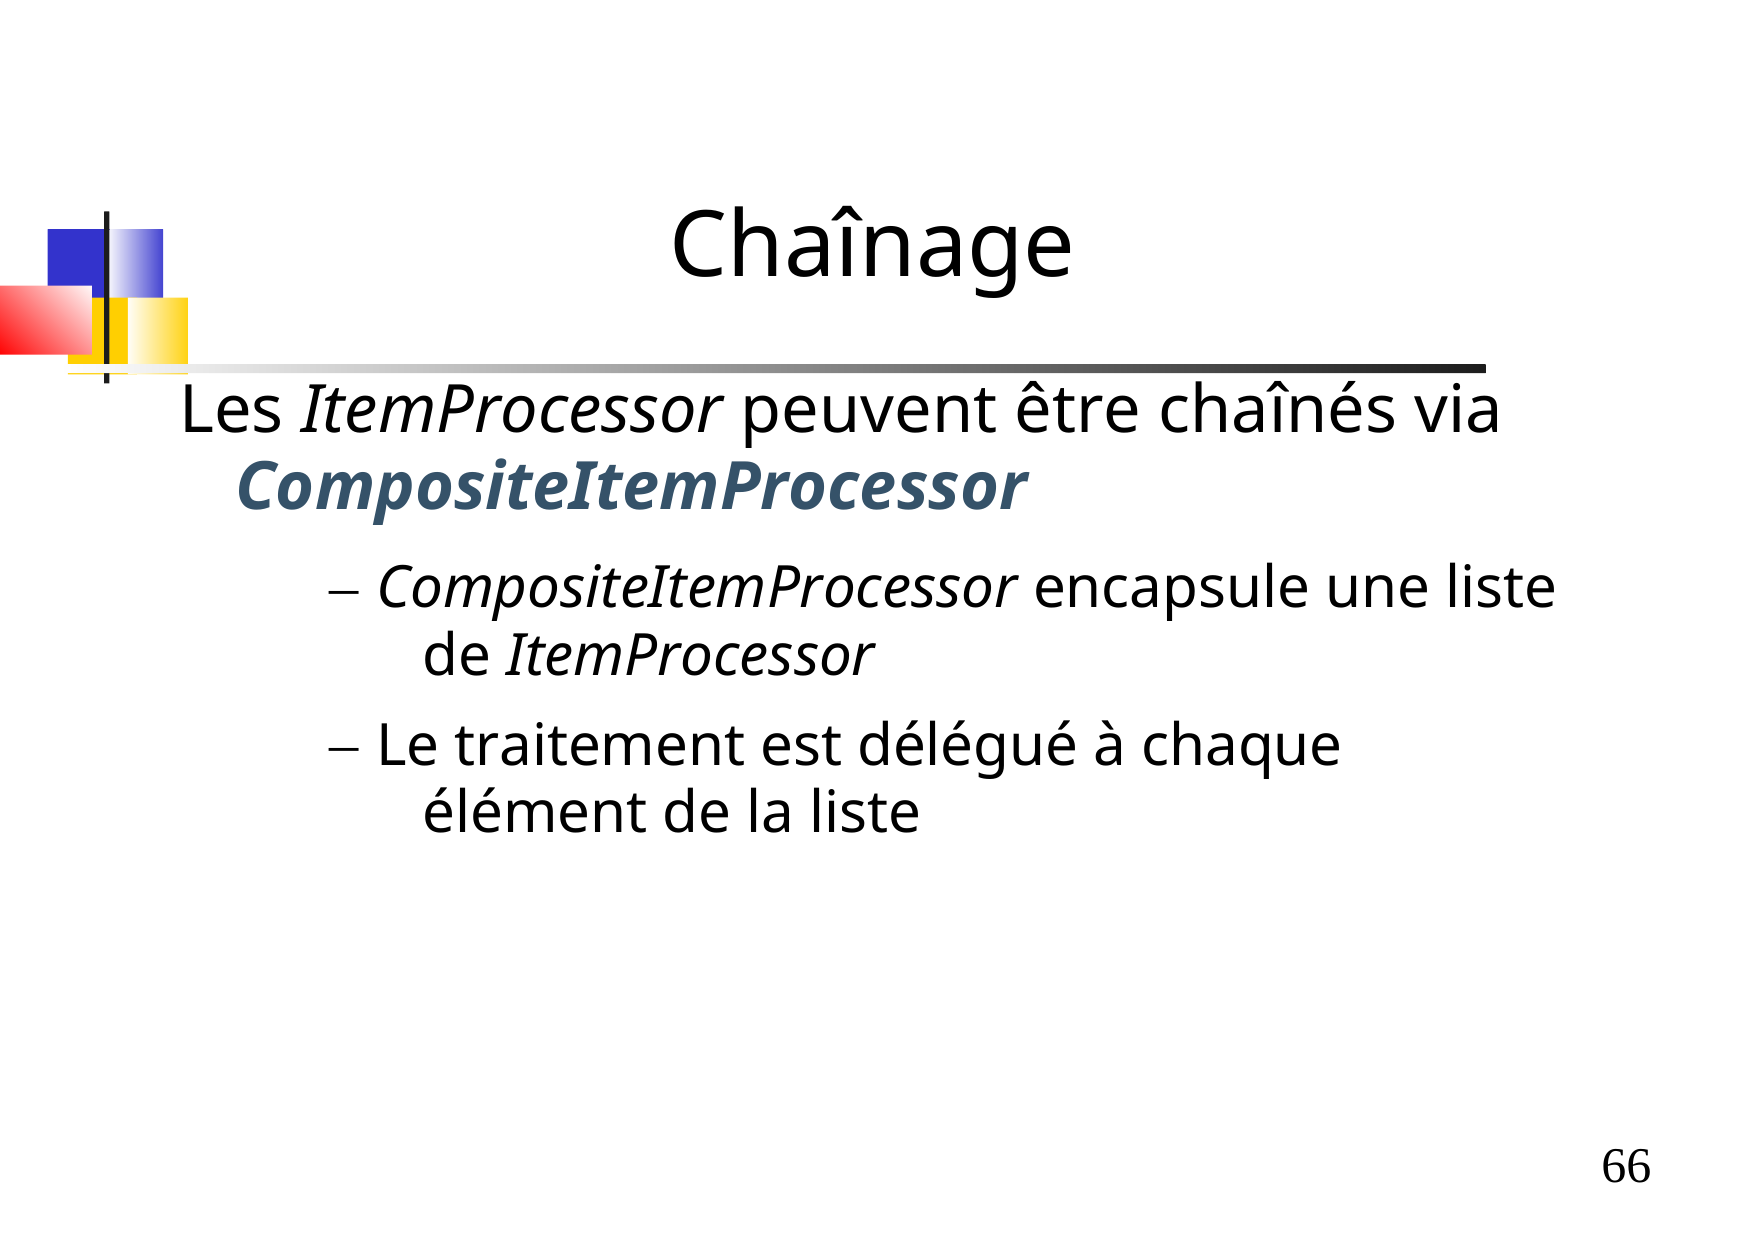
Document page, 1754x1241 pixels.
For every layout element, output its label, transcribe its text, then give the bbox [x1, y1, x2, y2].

title Chaînage [179, 139, 1567, 351]
list Les ItemProcessor peuvent être chaînés via CompositeItemProcessor CompositeItemProcessor encapsule une liste de ItemProcessor Le traitement est délégué à chaque élément de la liste [179, 371, 1567, 1091]
